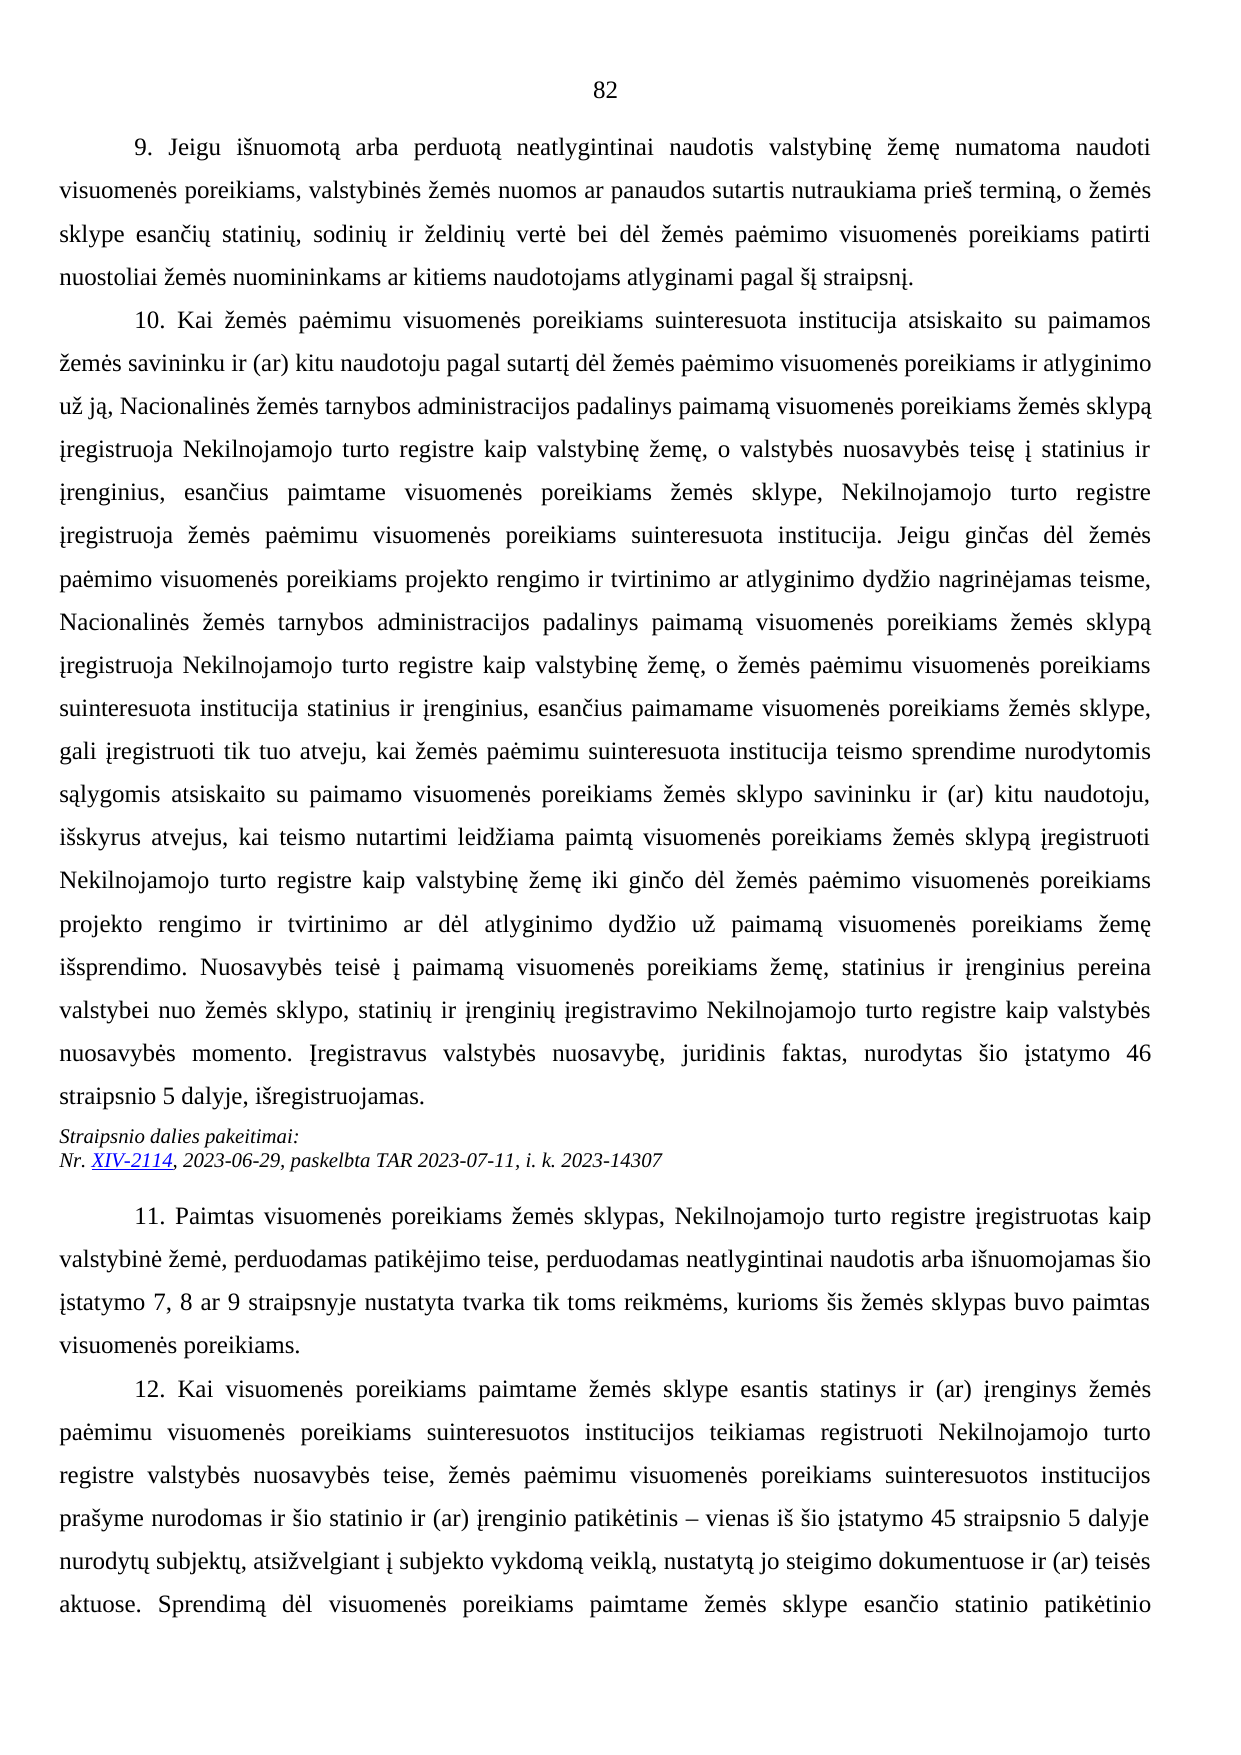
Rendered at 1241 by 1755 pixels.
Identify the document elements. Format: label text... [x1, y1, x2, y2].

text 10. Kai žemės paėmimu visuomenės poreikiams suinteresuota institucija atsiskaito su paimamos žemės savininku ir (ar) kitu naudotoju pagal sutartį dėl žemės paėmimo visuomenės poreikiams ir atlyginimo už ją, Nacionalinės žemės tarnybos administracijos padalinys paimamą visuomenės poreikiams žemės sklypą įregistruoja Nekilnojamojo turto registre kaip valstybinę žemę, o valstybės nuosavybės teisę į statinius ir įrenginius, esančius paimtame visuomenės poreikiams žemės sklype, Nekilnojamojo turto registre įregistruoja žemės paėmimu visuomenės poreikiams suinteresuota institucija. Jeigu ginčas dėl žemės paėmimo visuomenės poreikiams projekto rengimo ir tvirtinimo ar atlyginimo dydžio nagrinėjamas teisme, Nacionalinės žemės tarnybos administracijos padalinys paimamą visuomenės poreikiams žemės sklypą įregistruoja Nekilnojamojo turto registre kaip valstybinę žemę, o žemės paėmimu visuomenės poreikiams suinteresuota institucija statinius ir įrenginius, esančius paimamame visuomenės poreikiams žemės sklype, gali įregistruoti tik tuo atveju, kai žemės paėmimu suinteresuota institucija teismo sprendime nurodytomis sąlygomis atsiskaito su paimamo visuomenės poreikiams žemės sklypo savininku ir (ar) kitu naudotoju, išskyrus atvejus, kai teismo nutartimi leidžiama paimtą visuomenės poreikiams žemės sklypą įregistruoti Nekilnojamojo turto registre kaip valstybinę žemę iki ginčo dėl žemės paėmimo visuomenės poreikiams projekto rengimo ir tvirtinimo ar dėl atlyginimo dydžio už paimamą visuomenės poreikiams žemę išsprendimo. Nuosavybės teisė į paimamą visuomenės poreikiams žemę, statinius ir įrenginius pereina valstybei nuo žemės sklypo, statinių ir įrenginių įregistravimo Nekilnojamojo turto registre kaip valstybės nuosavybės momento. Įregistravus valstybės nuosavybę, juridinis faktas, nurodytas šio įstatymo 46 straipsnio 5 dalyje, išregistruojamas. [59, 305, 1152, 1110]
text 9. Jeigu išnuomotą arba perduotą neatlygintinai naudotis valstybinę žemę numatoma naudoti visuomenės poreikiams, valstybinės žemės nuomos ar panaudos sutartis nutraukiama prieš terminą, o žemės sklype esančių statinių, sodinių ir želdinių vertė bei dėl žemės paėmimo visuomenės poreikiams patirti nuostoliai žemės nuomininkams ar kitiems naudotojams atlyginami pagal šį straipsnį. [59, 132, 1152, 291]
text Straipsnio dalies pakeitimai: [59, 1124, 1152, 1148]
text Nr. XIV-2114, 2023-06-29, paskelbta TAR 2023-07-11, i. k. 2023-14307 [59, 1148, 1152, 1172]
text 11. Paimtas visuomenės poreikiams žemės sklypas, Nekilnojamojo turto registre įregistruotas kaip valstybinė žemė, perduodamas patikėjimo teise, perduodamas neatlygintinai naudotis arba išnuomojamas šio įstatymo 7, 8 ar 9 straipsnyje nustatyta tvarka tik toms reikmėms, kurioms šis žemės sklypas buvo paimtas visuomenės poreikiams. [59, 1201, 1152, 1359]
text 12. Kai visuomenės poreikiams paimtame žemės sklype esantis statinys ir (ar) įrenginys žemės paėmimu visuomenės poreikiams suinteresuotos institucijos teikiamas registruoti Nekilnojamojo turto registre valstybės nuosavybės teise, žemės paėmimu visuomenės poreikiams suinteresuotos institucijos prašyme nurodomas ir šio statinio ir (ar) įrenginio patikėtinis – vienas iš šio įstatymo 45 straipsnio 5 dalyje nurodytų subjektų, atsižvelgiant į subjekto vykdomą veiklą, nustatytą jo steigimo dokumentuose ir (ar) teisės aktuose. Sprendimą dėl visuomenės poreikiams paimtame žemės sklype esančio statinio patikėtinio [59, 1374, 1152, 1618]
